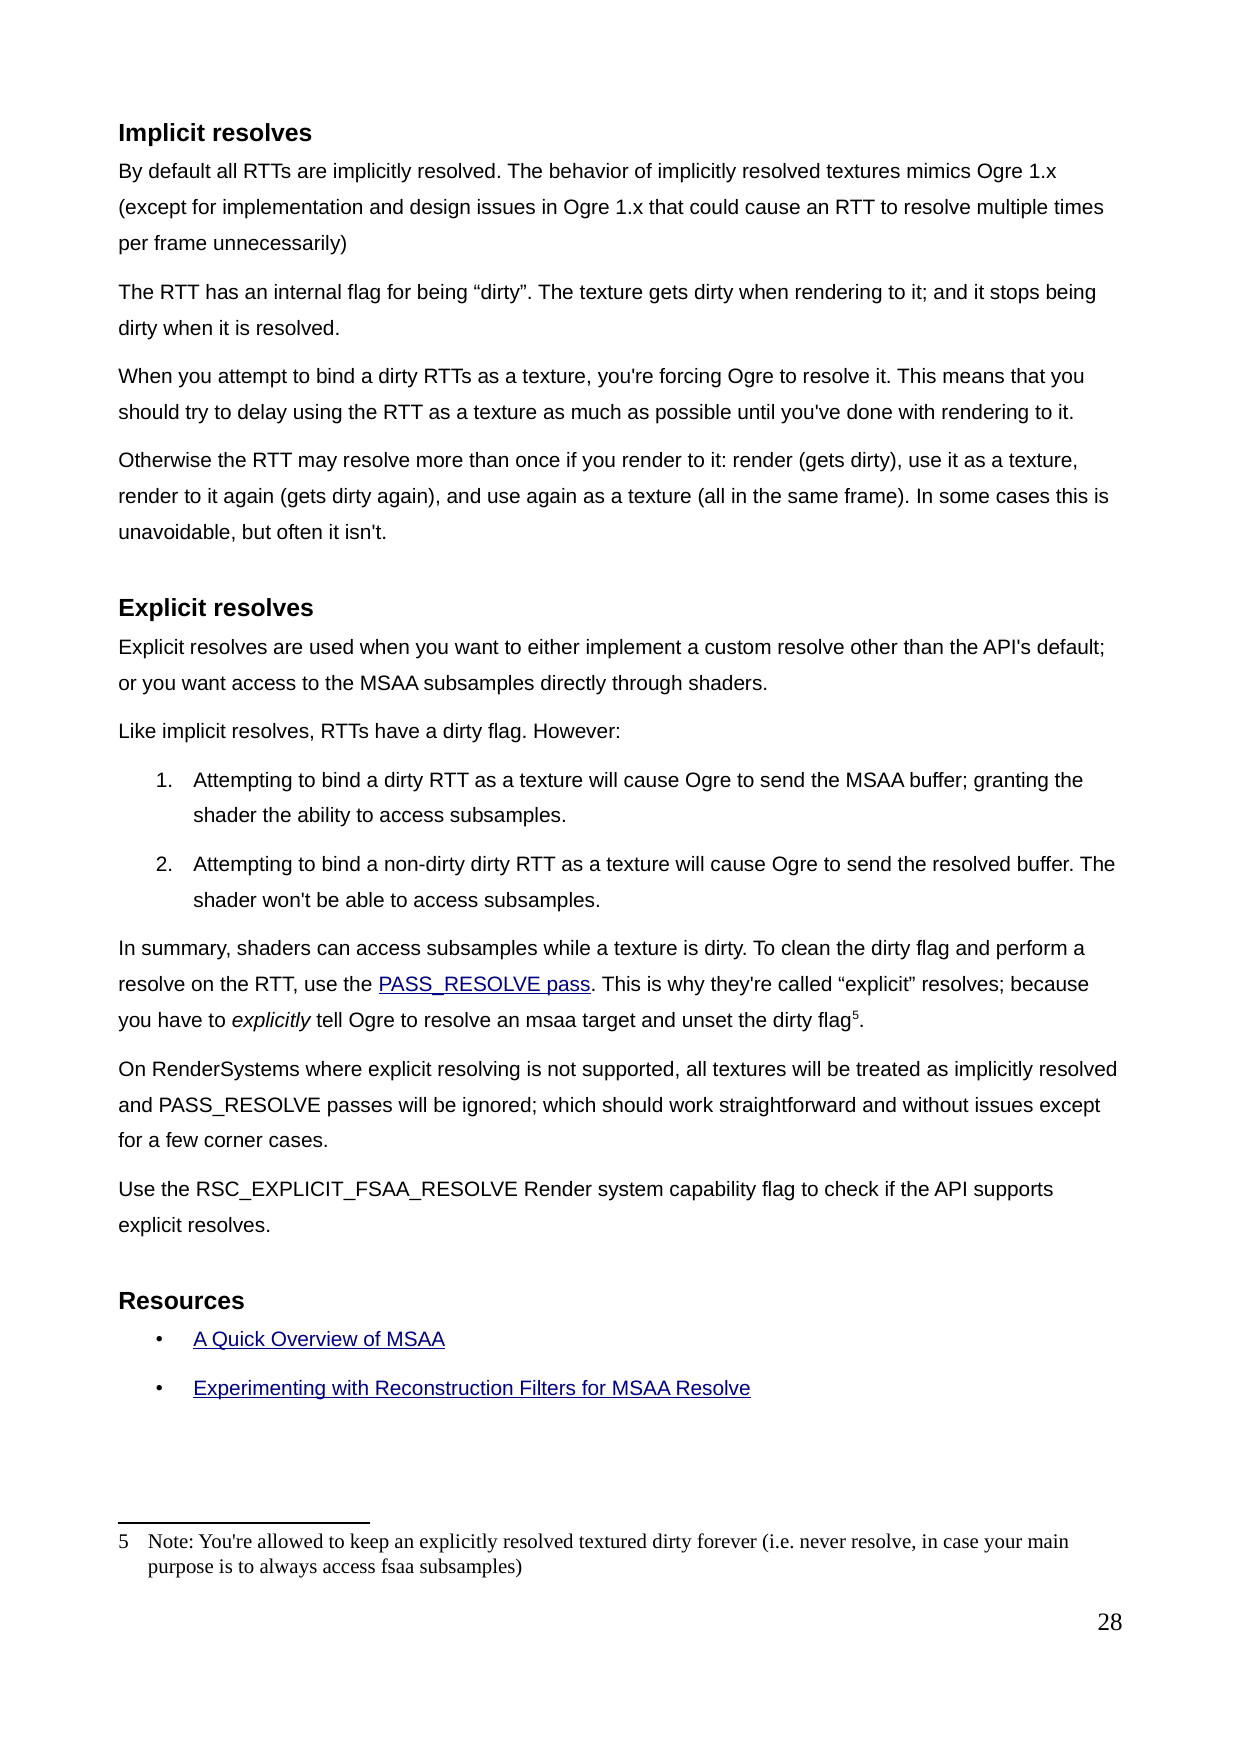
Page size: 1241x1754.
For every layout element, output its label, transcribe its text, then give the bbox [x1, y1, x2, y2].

list Attempting to bind a dirty RTT as a texture will cause Ogre to send the MSAA buffer; granting the shader the ability to access subsamples. [156, 767, 1122, 827]
list Experimenting with Reconstruction Filters for MSAA Resolve [156, 1376, 1122, 1400]
subtitle Resources [118, 1286, 1122, 1315]
list A Quick Overview of MSAA [156, 1327, 1122, 1351]
text Otherwise the RTT may resolve more than once if you render to it: render (gets dirty), use it as a texture, render to it again (gets dirty again), and use again as a texture (all in the same frame). In some cases this is unavoidable, but often it isn't. [118, 448, 1122, 544]
text On RenderSystems where explicit resolving is not supported, all textures will be treated as implicitly resolved and PASS_RESOLVE passes will be ignored; which should work straightforward and without issues except for a few corner cases. [118, 1056, 1122, 1152]
list Attempting to bind a non-dirty dirty RTT as a texture will cause Ogre to send the resolved buffer. The shader won't be able to access subsamples. [156, 852, 1122, 912]
text Explicit resolves are used when you want to either implement a custom resolve other than the API's default; or you want access to the MSAA subsamples directly through shaders. [118, 634, 1122, 694]
text The RTT has an internal flag for being “dirty”. The texture gets dirty when rendering to it; and it stops being dirty when it is resolved. [118, 279, 1122, 339]
subtitle Explicit resolves [118, 593, 1122, 622]
text Note: You're allowed to keep an explicitly resolved textured dirty forever (i.e. never resolve, in case your main purpose is to always access fsaa subsamples) [118, 1529, 1122, 1578]
text When you attempt to bind a dirty RTTs as a texture, you're forcing Ogre to resolve it. This means that you should try to delay using the RTT as a texture as much as possible until you've done with rendering to it. [118, 364, 1122, 424]
text Use the RSC_EXPLICIT_FSAA_RESOLVE Render system capability flag to check if the API supports explicit resolves. [118, 1177, 1122, 1237]
text Like implicit resolves, RTTs have a dirty flag. However: [118, 719, 1122, 743]
subtitle Implicit resolves [118, 118, 1122, 147]
text By default all RTTs are implicitly resolved. The behavior of implicitly resolved textures mimics Ogre 1.x (except for implementation and design issues in Ogre 1.x that could cause an RTT to resolve multiple times per frame unnecessarily) [118, 159, 1122, 255]
text In summary, shaders can access subsamples while a texture is dirty. To clean the dirty flag and perform a resolve on the RTT, use the PASS_RESOLVE pass. This is why they're called “explicit” resolves; because you have to explicitly tell Ogre to resolve an msaa target and unset the dirty flag. [118, 936, 1122, 1032]
